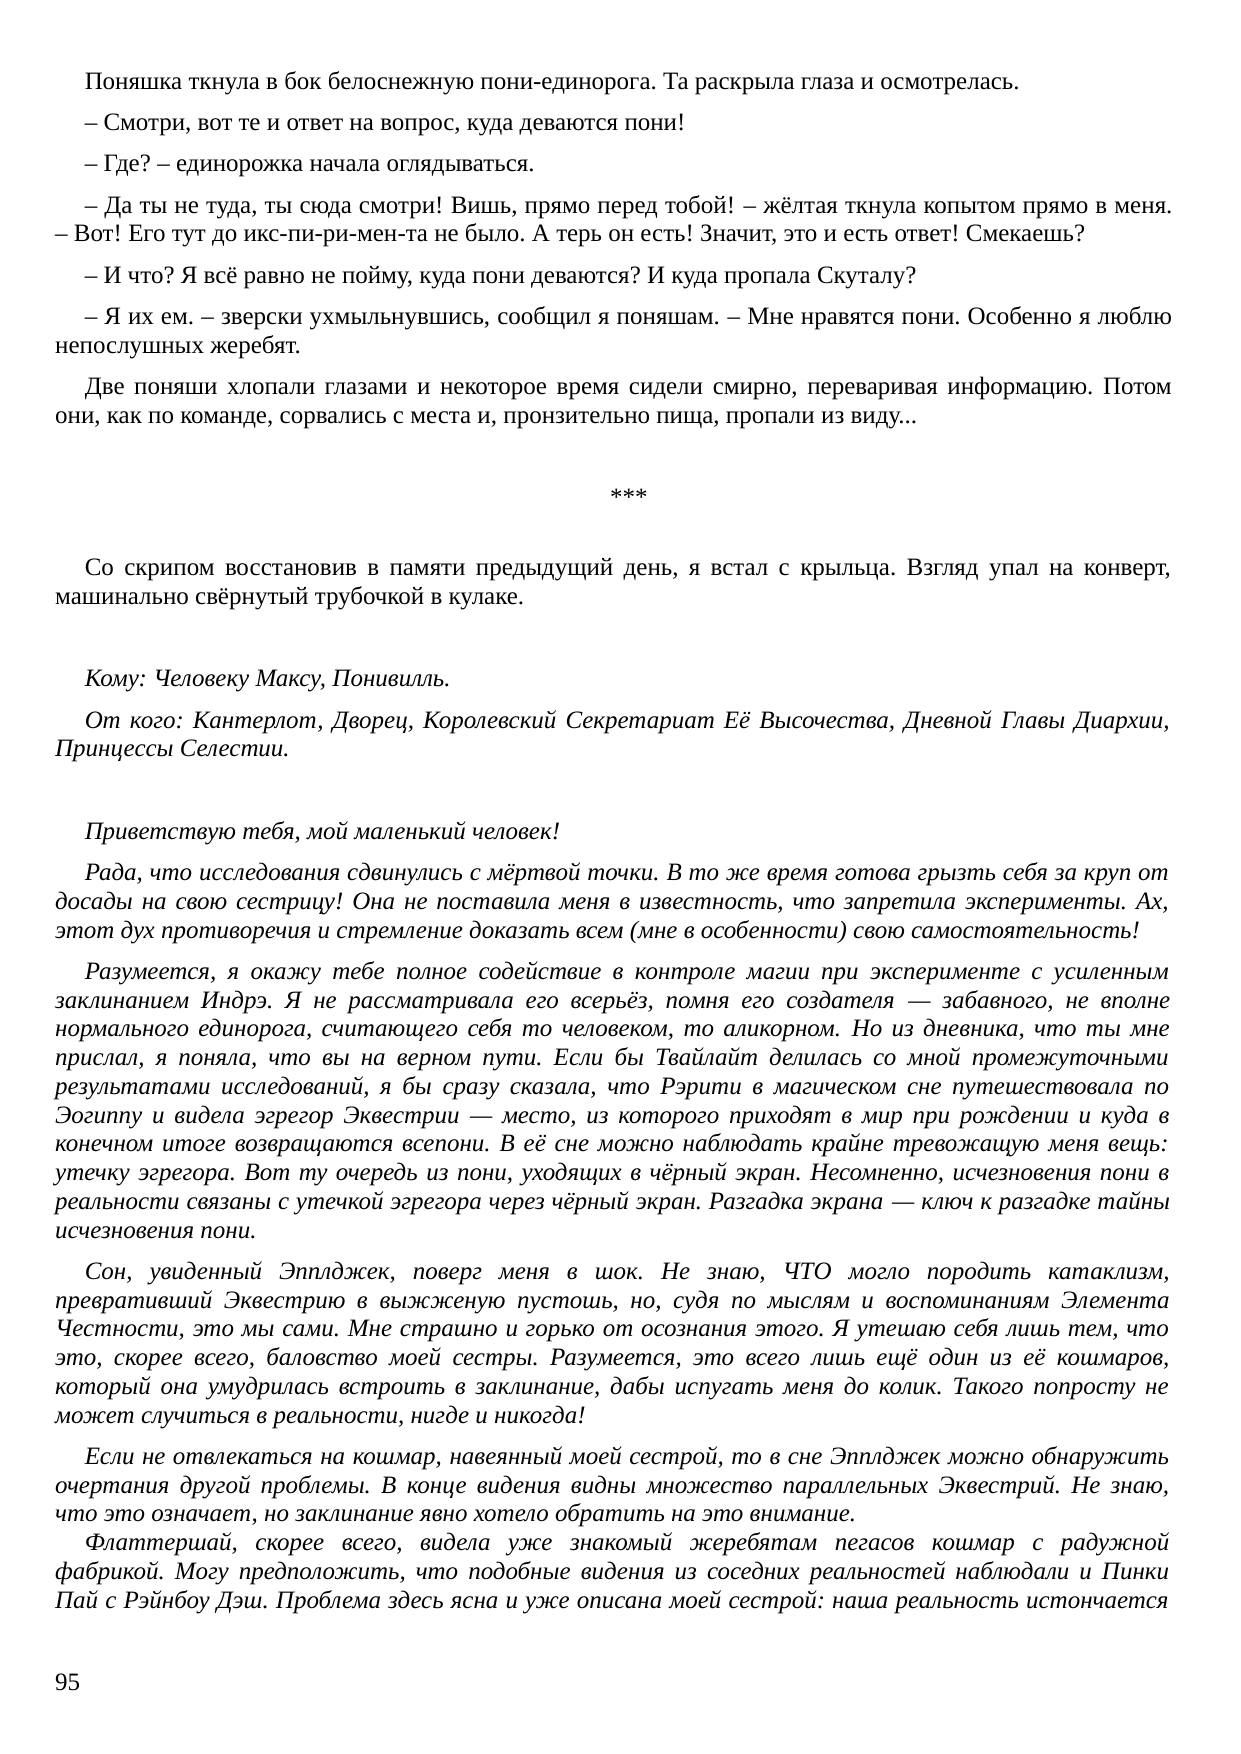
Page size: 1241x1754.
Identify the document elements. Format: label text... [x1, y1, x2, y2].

text Cон, увиденный Эпплджек, поверг меня в шок. Не знаю, ЧТО могло породить катаклизм, превративший Эквестрию в выжженую пустошь, но, судя по мыслям и воспоминаниям Элемента Честности, это мы сами. Мне страшно и горько от осознания этого. Я утешаю себя лишь тем, что это, скорее всего, баловство моей сестры. Разумеется, это всего лишь ещё один из её кошмаров, который она умудрилась встроить в заклинание, дабы испугать меня до колик. Такого попросту не может случиться в реальности, нигде и никогда! [55, 1256, 1173, 1428]
text – Да ты не туда, ты сюда смотри! Вишь, прямо перед тобой! – жёлтая ткнула копытом прямо в меня. – Вот! Его тут до икс-пи-ри-мен-та не было. А терь он есть! Значит, это и есть ответ! Смекаешь? [55, 190, 1173, 247]
text Если не отвлекаться на кошмар, навеянный моей сестрой, то в сне Эпплджек можно обнаружить очертания другой проблемы. В конце видения видны множество параллельных Эквестрий. Не знаю, что это означает, но заклинание явно хотело обратить на это внимание. [55, 1441, 1173, 1527]
text Приветствую тебя, мой маленький человек! [55, 816, 1173, 845]
text – Где? – единорожка начала оглядываться. [55, 148, 1173, 177]
text – И что? Я всё равно не пойму, куда пони деваются? И куда пропала Скуталу? [55, 260, 1173, 288]
text Со скрипом восстановив в памяти предыдущий день, я встал с крыльца. Взгляд упал на конверт, машинально свёрнутый трубочкой в кулаке. [55, 552, 1173, 610]
text Разумеется, я окажу тебе полное содействие в контроле магии при эксперименте с усиленным заклинанием Индрэ. Я не рассматривала его всерьёз, помня его создателя — забавного, не вполне нормального единорога, считающего себя то человеком, то аликорном. Но из дневника, что ты мне прислал, я поняла, что вы на верном пути. Если бы Твайлайт делилась со мной промежуточными результатами исследований, я бы сразу сказала, что Рэрити в магическом сне путешествовала по Эогиппу и видела эгрегор Эквестрии — место, из которого приходят в мир при рождении и куда в конечном итоге возвращаются всепони. В её сне можно наблюдать крайне тревожащую меня вещь: утечку эгрегора. Вот ту очередь из пони, уходящих в чёрный экран. Несомненно, исчезновения пони в реальности связаны с утечкой эгрегора через чёрный экран. Разгадка экрана — ключ к разгадке тайны исчезновения пони. [55, 956, 1173, 1243]
text Рада, что исследования сдвинулись с мёртвой точки. В то же время готова грызть себя за круп от досады на свою сестрицу! Она не поставила меня в известность, что запретила эксперименты. Ах, этот дух противоречия и стремление доказать всем (мне в особенности) свою самостоятельность! [55, 857, 1173, 943]
text От кого: Кантерлот, Дворец, Королевский Секретариат Её Высочества, Дневной Главы Диархии, Принцессы Селестии. [55, 705, 1173, 762]
text – Смотри, вот те и ответ на вопрос, куда деваются пони! [55, 107, 1173, 136]
text Кому: Человеку Максу, Понивилль. [55, 663, 1173, 692]
text *** [55, 482, 1173, 540]
text Поняшка ткнула в бок белоснежную пони-единорога. Та раскрыла глаза и осмотрелась. [55, 66, 1173, 95]
text Две поняши хлопали глазами и некоторое время сидели смирно, переваривая информацию. Потом они, как по команде, сорвались с места и, пронзительно пища, пропали из виду... [55, 371, 1173, 428]
text – Я их ем. – зверски ухмыльнувшись, сообщил я поняшам. – Мне нравятся пони. Особенно я люблю непослушных жеребят. [55, 301, 1173, 358]
text Флаттершай, скорее всего, видела уже знакомый жеребятам пегасов кошмар с радужной фабрикой. Могу предположить, что подобные видения из соседних реальностей наблюдали и Пинки Пай с Рэйнбоу Дэш. Проблема здесь ясна и уже описана моей сестрой: наша реальность истончается [55, 1527, 1173, 1613]
